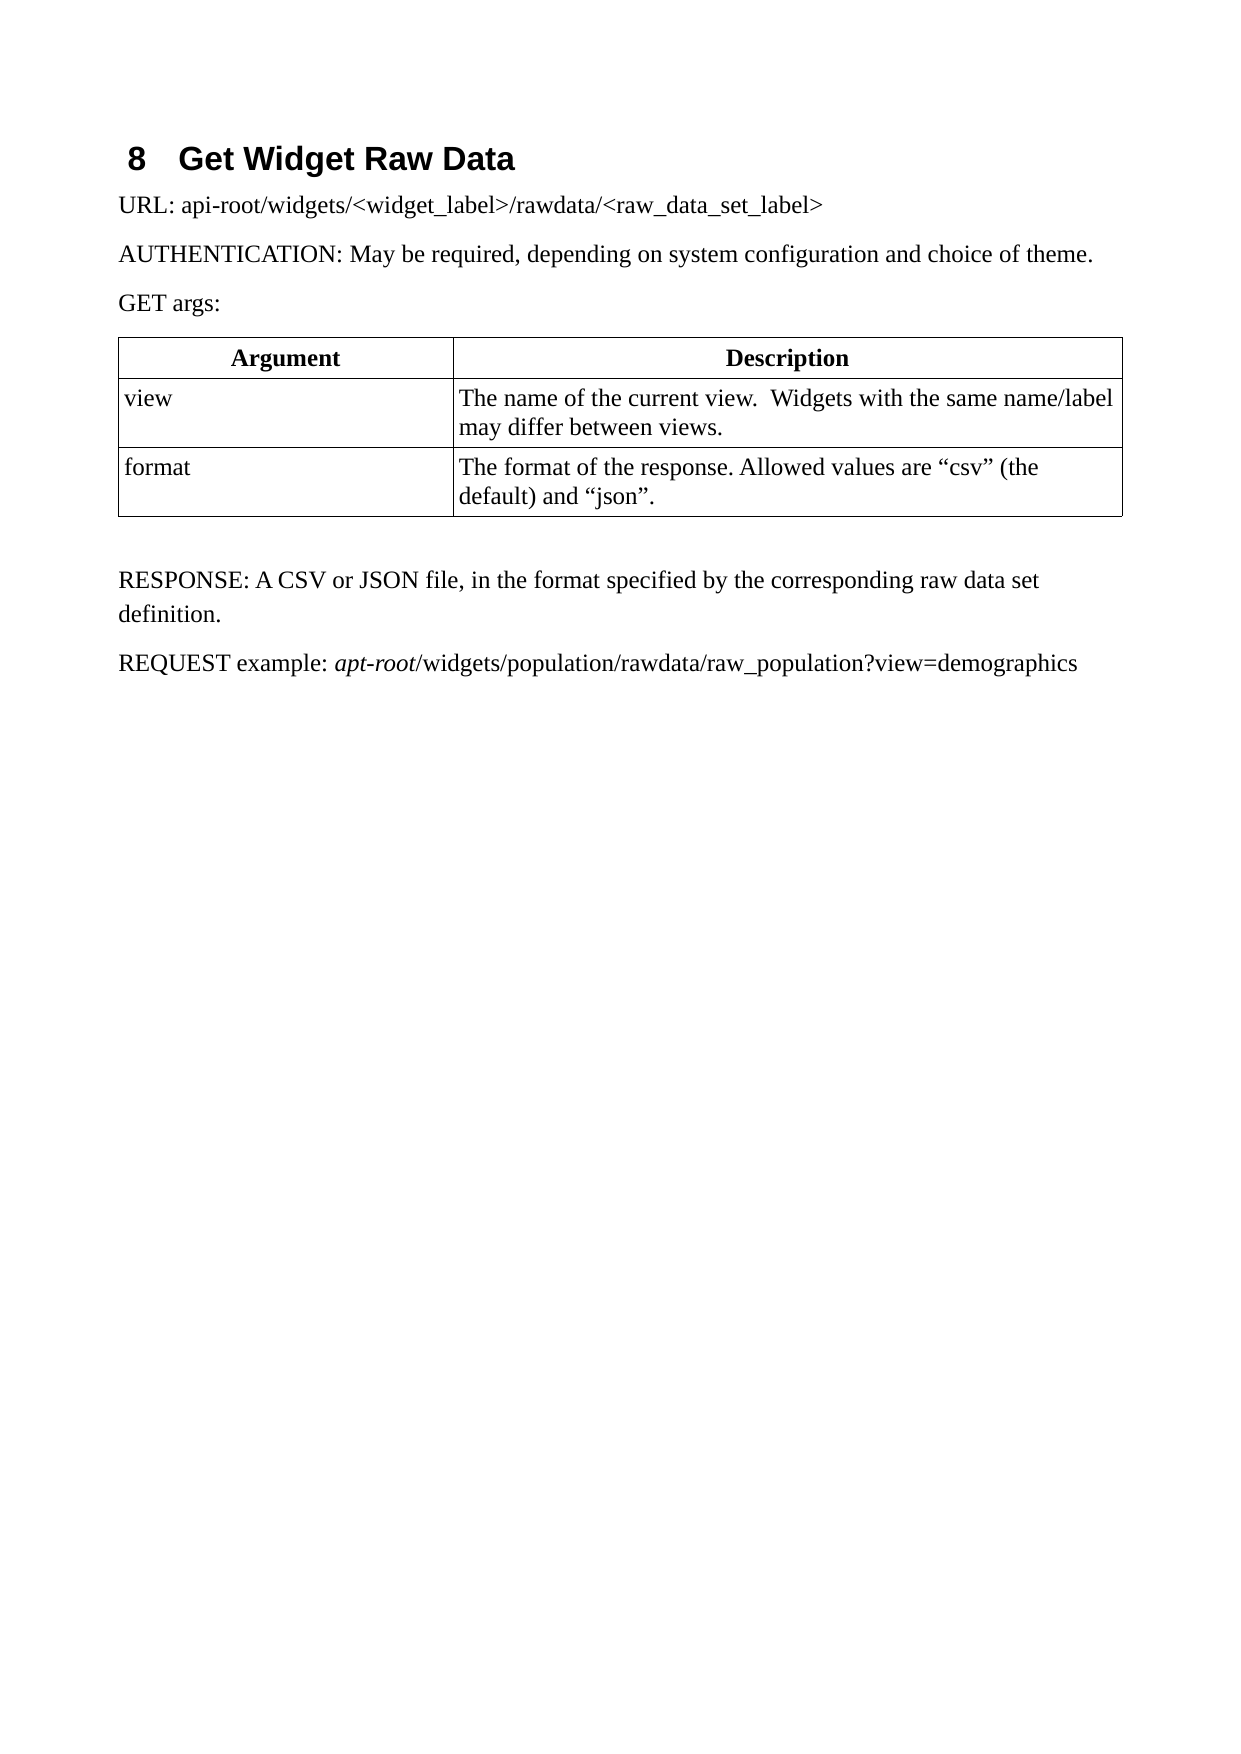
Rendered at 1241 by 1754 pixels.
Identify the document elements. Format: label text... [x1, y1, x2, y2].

subtitle Get Widget Raw Data [118, 139, 1122, 178]
text GET args: [118, 288, 1122, 317]
table_cell format [119, 448, 453, 516]
text RESPONSE: A CSV or JSON file, in the format specified by the corresponding raw data set definition. [118, 565, 1122, 628]
table_header Argument [119, 338, 453, 378]
text AUTHENTICATION: May be required, depending on system configuration and choice of theme. [118, 239, 1122, 268]
text URL: api-root/widgets/<widget_label>/rawdata/<raw_data_set_label> [118, 190, 1122, 219]
table_cell view [119, 379, 453, 447]
table_cell The name of the current view. Widgets with the same name/label may differ between views. [454, 379, 1122, 447]
table_cell The format of the response. Allowed values are “csv” (the default) and “json”. [454, 448, 1122, 516]
table_header Description [454, 338, 1122, 378]
text REQUEST example: apt-root/widgets/population/rawdata/raw_population?view=demographics [118, 648, 1122, 677]
